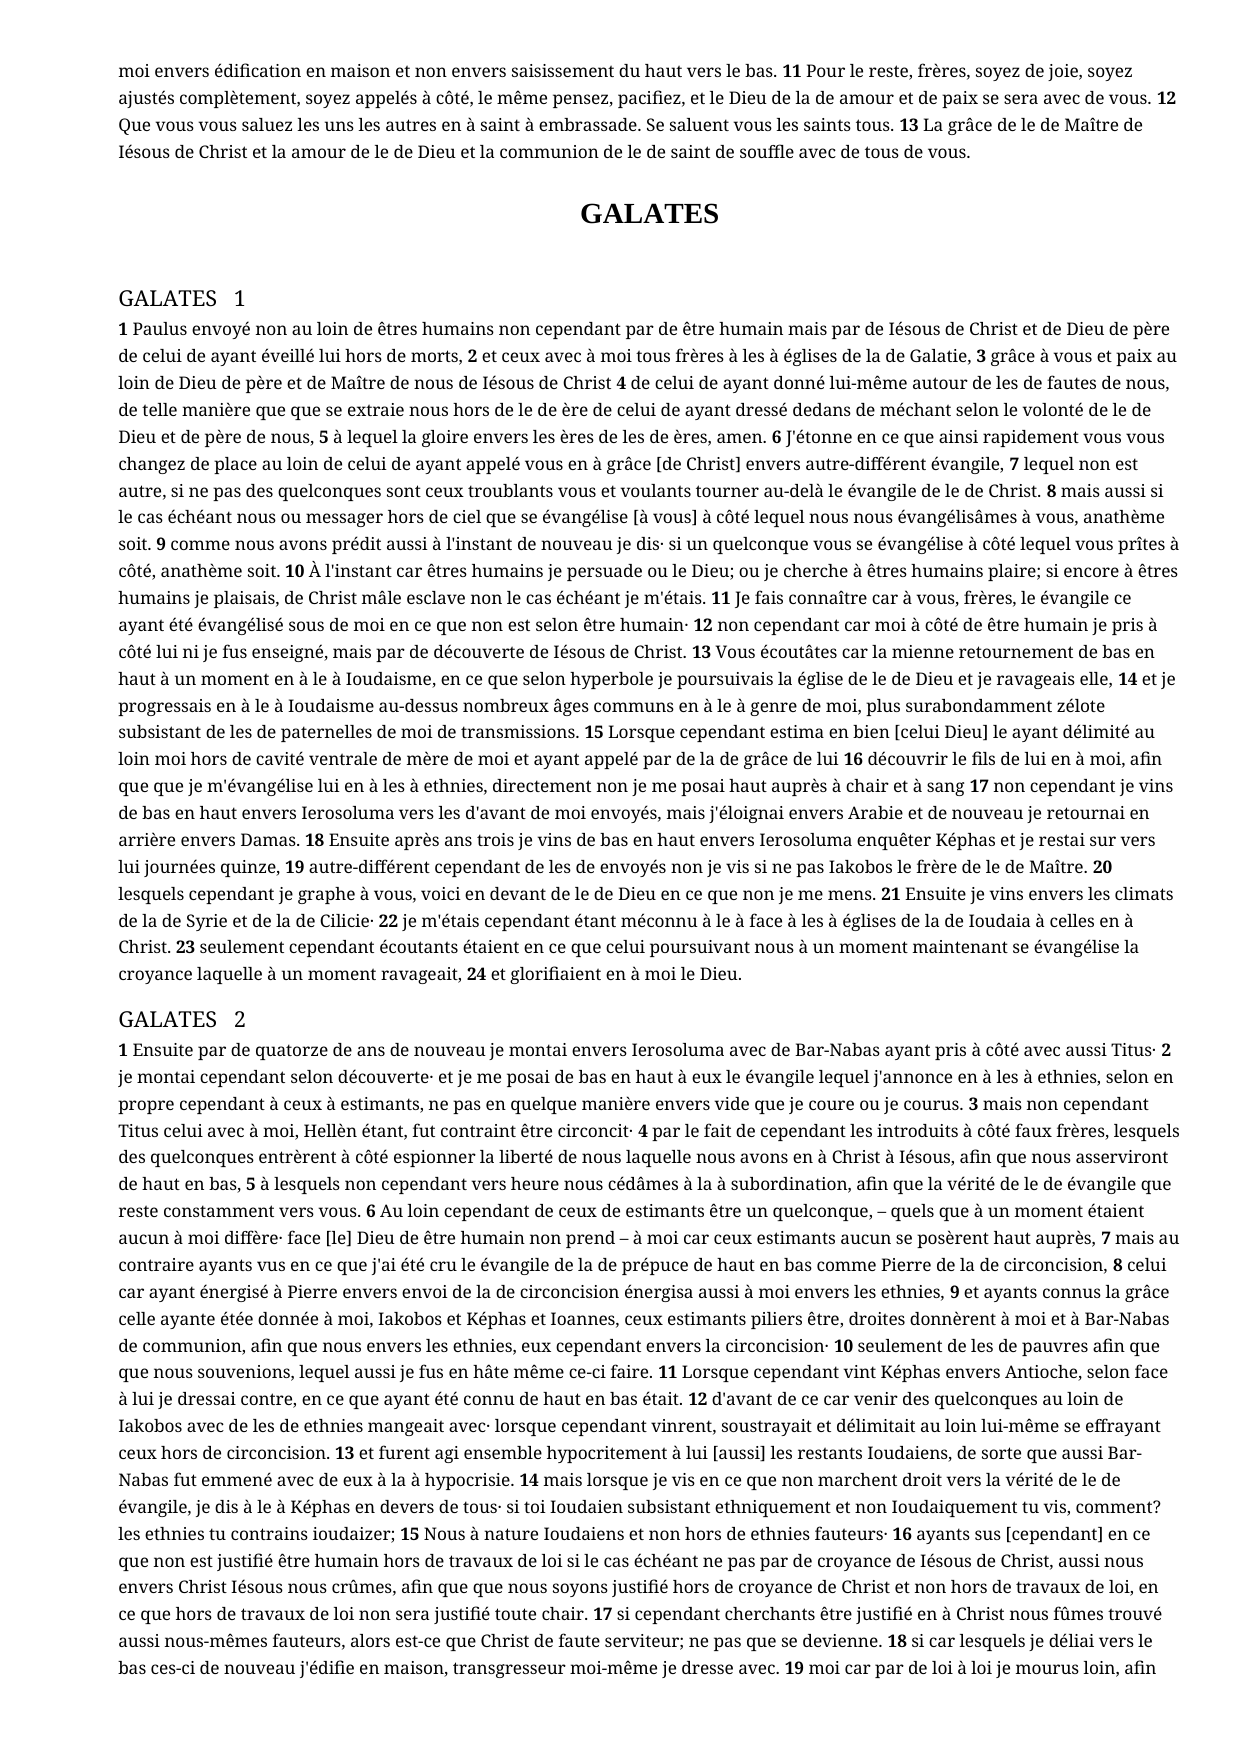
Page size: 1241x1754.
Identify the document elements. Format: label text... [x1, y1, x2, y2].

text GALATES 2 [118, 1004, 1181, 1034]
text moi envers édification en maison et non envers saisissement du haut vers le bas. 11 Pour le reste, frères, soyez de joie, soyez ajustés complètement, soyez appelés à côté, le même pensez, pacifiez, et le Dieu de la de amour et de paix se sera avec de vous. 12 Que vous vous saluez les uns les autres en à saint à embrassade. Se saluent vous les saints tous. 13 La grâce de le de Maître de Iésous de Christ et la amour de le de Dieu et la communion de le de saint de souffle avec de tous de vous. [118, 59, 1181, 163]
subtitle GALATES [118, 196, 1181, 229]
text 1 Paulus envoyé non au loin de êtres humains non cependant par de être humain mais par de Iésous de Christ et de Dieu de père de celui de ayant éveillé lui hors de morts, 2 et ceux avec à moi tous frères à les à églises de la de Galatie, 3 grâce à vous et paix au loin de Dieu de père et de Maître de nous de Iésous de Christ 4 de celui de ayant donné lui-même autour de les de fautes de nous, de telle manière que que se extraie nous hors de le de ère de celui de ayant dressé dedans de méchant selon le volonté de le de Dieu et de père de nous, 5 à lequel la gloire envers les ères de les de ères, amen. 6 J'étonne en ce que ainsi rapidement vous vous changez de place au loin de celui de ayant appelé vous en à grâce [de Christ] envers autre-différent évangile, 7 lequel non est autre, si ne pas des quelconques sont ceux troublants vous et voulants tourner au-delà le évangile de le de Christ. 8 mais aussi si le cas échéant nous ou messager hors de ciel que se évangélise [à vous] à côté lequel nous nous évangélisâmes à vous, anathème soit. 9 comme nous avons prédit aussi à l'instant de nouveau je dis· si un quelconque vous se évangélise à côté lequel vous prîtes à côté, anathème soit. 10 À l'instant car êtres humains je persuade ou le Dieu; ou je cherche à êtres humains plaire; si encore à êtres humains je plaisais, de Christ mâle esclave non le cas échéant je m'étais. 11 Je fais connaître car à vous, frères, le évangile ce ayant été évangélisé sous de moi en ce que non est selon être humain· 12 non cependant car moi à côté de être humain je pris à côté lui ni je fus enseigné, mais par de découverte de Iésous de Christ. 13 Vous écoutâtes car la mienne retournement de bas en haut à un moment en à le à Ioudaisme, en ce que selon hyperbole je poursuivais la église de le de Dieu et je ravageais elle, 14 et je progressais en à le à Ioudaisme au-dessus nombreux âges communs en à le à genre de moi, plus surabondamment zélote subsistant de les de paternelles de moi de transmissions. 15 Lorsque cependant estima en bien [celui Dieu] le ayant délimité au loin moi hors de cavité ventrale de mère de moi et ayant appelé par de la de grâce de lui 16 découvrir le fils de lui en à moi, afin que que je m'évangélise lui en à les à ethnies, directement non je me posai haut auprès à chair et à sang 17 non cependant je vins de bas en haut envers Ierosoluma vers les d'avant de moi envoyés, mais j'éloignai envers Arabie et de nouveau je retournai en arrière envers Damas. 18 Ensuite après ans trois je vins de bas en haut envers Ierosoluma enquêter Képhas et je restai sur vers lui journées quinze, 19 autre-différent cependant de les de envoyés non je vis si ne pas Iakobos le frère de le de Maître. 20 lesquels cependant je graphe à vous, voici en devant de le de Dieu en ce que non je me mens. 21 Ensuite je vins envers les climats de la de Syrie et de la de Cilicie· 22 je m'étais cependant étant méconnu à le à face à les à églises de la de Ioudaia à celles en à Christ. 23 seulement cependant écoutants étaient en ce que celui poursuivant nous à un moment maintenant se évangélise la croyance laquelle à un moment ravageait, 24 et glorifiaient en à moi le Dieu. [118, 317, 1181, 986]
text 1 Ensuite par de quatorze de ans de nouveau je montai envers Ierosoluma avec de Bar-Nabas ayant pris à côté avec aussi Titus· 2 je montai cependant selon découverte· et je me posai de bas en haut à eux le évangile lequel j'annonce en à les à ethnies, selon en propre cependant à ceux à estimants, ne pas en quelque manière envers vide que je coure ou je courus. 3 mais non cependant Titus celui avec à moi, Hellèn étant, fut contraint être circoncit· 4 par le fait de cependant les introduits à côté faux frères, lesquels des quelconques entrèrent à côté espionner la liberté de nous laquelle nous avons en à Christ à Iésous, afin que nous asserviront de haut en bas, 5 à lesquels non cependant vers heure nous cédâmes à la à subordination, afin que la vérité de le de évangile que reste constamment vers vous. 6 Au loin cependant de ceux de estimants être un quelconque, – quels que à un moment étaient aucun à moi diffère· face [le] Dieu de être humain non prend – à moi car ceux estimants aucun se posèrent haut auprès, 7 mais au contraire ayants vus en ce que j'ai été cru le évangile de la de prépuce de haut en bas comme Pierre de la de circoncision, 8 celui car ayant énergisé à Pierre envers envoi de la de circoncision énergisa aussi à moi envers les ethnies, 9 et ayants connus la grâce celle ayante étée donnée à moi, Iakobos et Képhas et Ioannes, ceux estimants piliers être, droites donnèrent à moi et à Bar-Nabas de communion, afin que nous envers les ethnies, eux cependant envers la circoncision· 10 seulement de les de pauvres afin que que nous souvenions, lequel aussi je fus en hâte même ce-ci faire. 11 Lorsque cependant vint Képhas envers Antioche, selon face à lui je dressai contre, en ce que ayant été connu de haut en bas était. 12 d'avant de ce car venir des quelconques au loin de Iakobos avec de les de ethnies mangeait avec· lorsque cependant vinrent, soustrayait et délimitait au loin lui-même se effrayant ceux hors de circoncision. 13 et furent agi ensemble hypocritement à lui [aussi] les restants Ioudaiens, de sorte que aussi Bar-Nabas fut emmené avec de eux à la à hypocrisie. 14 mais lorsque je vis en ce que non marchent droit vers la vérité de le de évangile, je dis à le à Képhas en devers de tous· si toi Ioudaien subsistant ethniquement et non Ioudaiquement tu vis, comment? les ethnies tu contrains ioudaizer; 15 Nous à nature Ioudaiens et non hors de ethnies fauteurs· 16 ayants sus [cependant] en ce que non est justifié être humain hors de travaux de loi si le cas échéant ne pas par de croyance de Iésous de Christ, aussi nous envers Christ Iésous nous crûmes, afin que que nous soyons justifié hors de croyance de Christ et non hors de travaux de loi, en ce que hors de travaux de loi non sera justifié toute chair. 17 si cependant cherchants être justifié en à Christ nous fûmes trouvé aussi nous-mêmes fauteurs, alors est-ce que Christ de faute serviteur; ne pas que se devienne. 18 si car lesquels je déliai vers le bas ces-ci de nouveau j'édifie en maison, transgresseur moi-même je dresse avec. 19 moi car par de loi à loi je mourus loin, afin [118, 1038, 1181, 1679]
text GALATES 1 [118, 283, 1181, 313]
